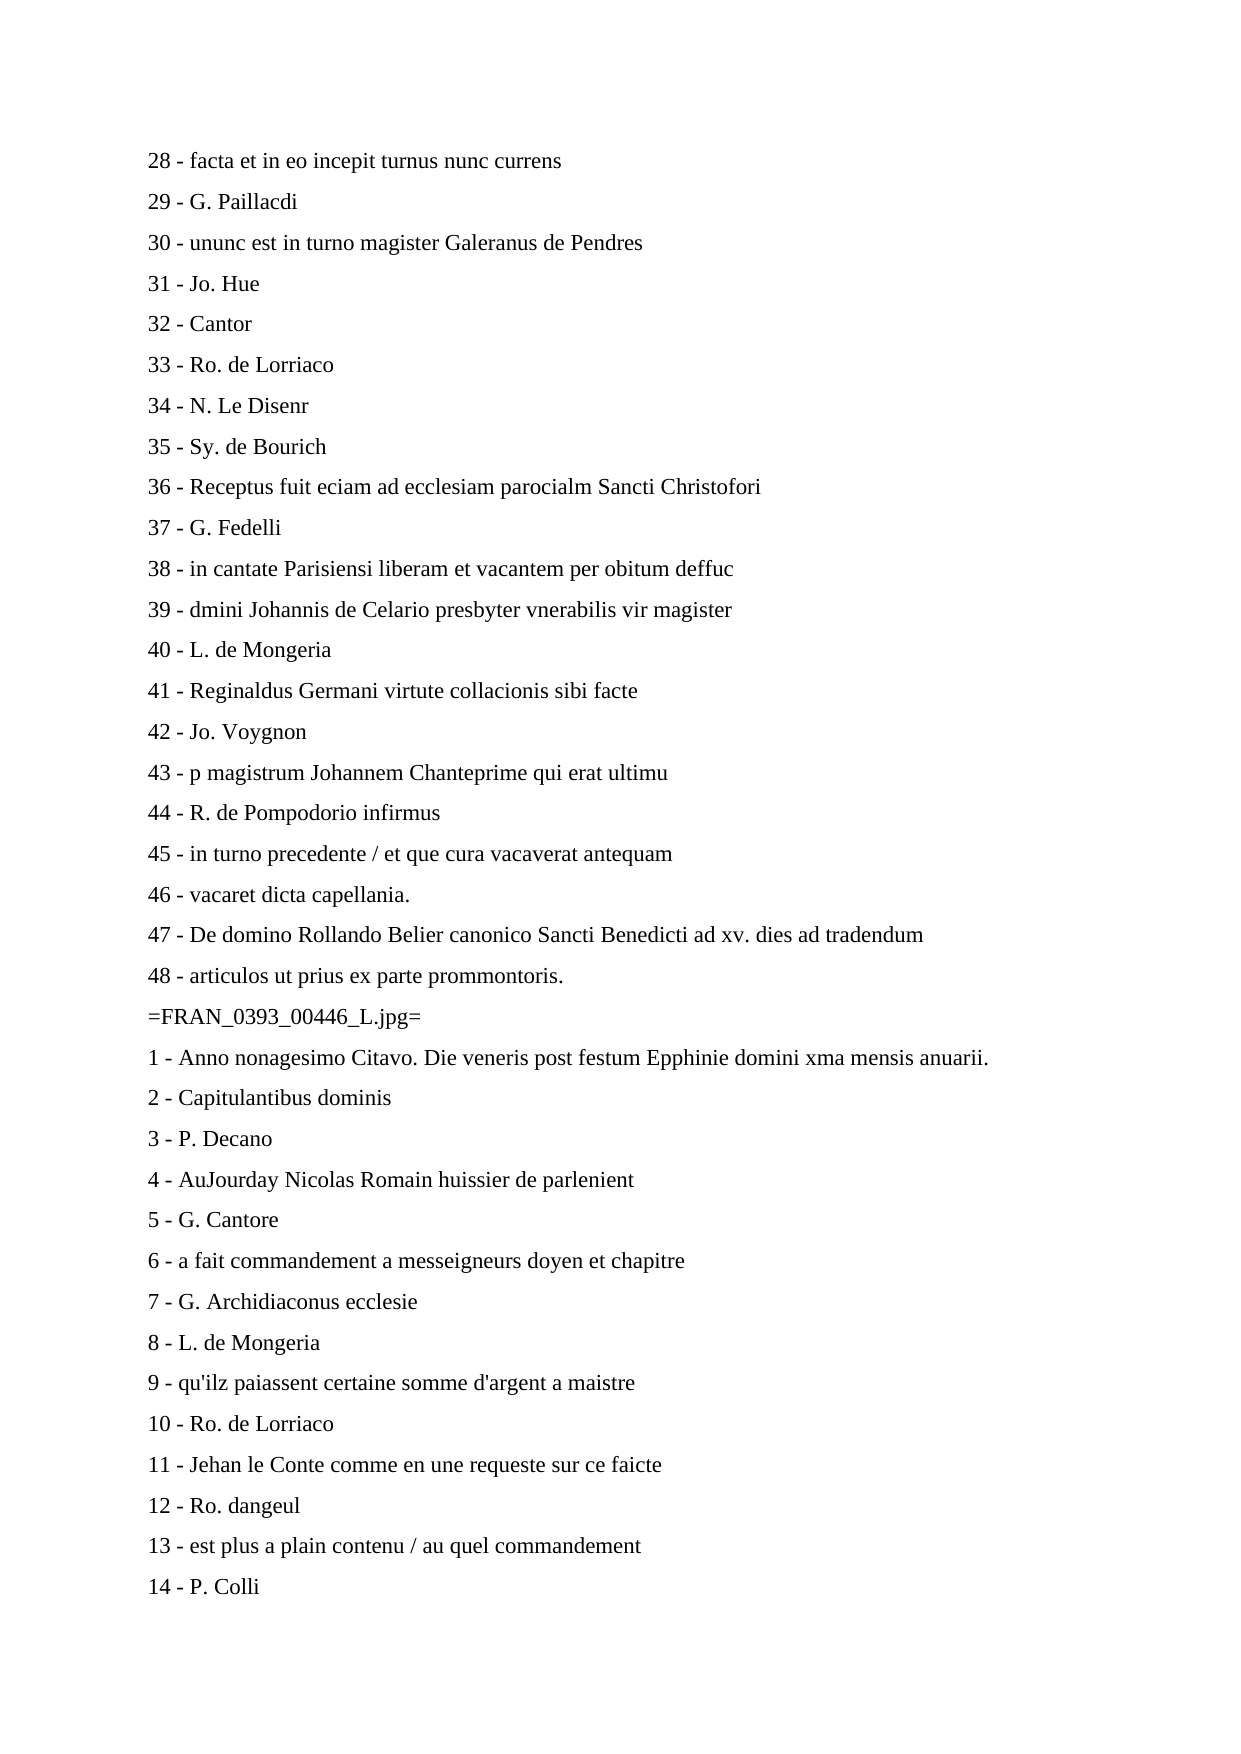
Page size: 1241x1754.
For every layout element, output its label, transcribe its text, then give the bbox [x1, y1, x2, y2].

text 2 - Capitulantibus dominis [148, 1084, 1093, 1111]
text 6 - a fait commandement a messeigneurs doyen et chapitre [148, 1247, 1093, 1274]
text 36 - Receptus fuit eciam ad ecclesiam parocialm Sancti Christofori [148, 473, 1093, 500]
text 28 - facta et in eo incepit turnus nunc currens [148, 148, 1093, 174]
text 45 - in turno precedente / et que cura vacaverat antequam [148, 840, 1093, 866]
text 3 - P. Decano [148, 1125, 1093, 1151]
text 37 - G. Fedelli [148, 514, 1093, 541]
text 7 - G. Archidiaconus ecclesie [148, 1288, 1093, 1314]
text 4 - AuJourday Nicolas Romain huissier de parlenient [148, 1166, 1093, 1192]
text 34 - N. Le Disenr [148, 392, 1093, 418]
text 29 - G. Paillacdi [148, 188, 1093, 215]
text 30 - ununc est in turno magister Galeranus de Pendres [148, 229, 1093, 255]
text 46 - vacaret dicta capellania. [148, 881, 1093, 907]
text 11 - Jehan le Conte comme en une requeste sur ce faicte [148, 1451, 1093, 1477]
text 32 - Cantor [148, 311, 1093, 337]
text 44 - R. de Pompodorio infirmus [148, 799, 1093, 826]
text 8 - L. de Mongeria [148, 1329, 1093, 1355]
text 35 - Sy. de Bourich [148, 433, 1093, 459]
text 9 - qu'ilz paiassent certaine somme d'argent a maistre [148, 1369, 1093, 1396]
text 5 - G. Cantore [148, 1207, 1093, 1233]
text 39 - dmini Johannis de Celario presbyter vnerabilis vir magister [148, 596, 1093, 622]
text 13 - est plus a plain contenu / au quel commandement [148, 1532, 1093, 1559]
text 42 - Jo. Voygnon [148, 718, 1093, 744]
text 14 - P. Colli [148, 1573, 1093, 1599]
text 40 - L. de Mongeria [148, 636, 1093, 663]
text 38 - in cantate Parisiensi liberam et vacantem per obitum deffuc [148, 555, 1093, 581]
text 12 - Ro. dangeul [148, 1492, 1093, 1518]
text 48 - articulos ut prius ex parte prommontoris. [148, 962, 1093, 988]
text 1 - Anno nonagesimo Citavo. Die veneris post festum Epphinie domini xma mensis anuarii. [148, 1044, 1093, 1070]
text 10 - Ro. de Lorriaco [148, 1410, 1093, 1437]
text =FRAN_0393_00446_L.jpg= [148, 1003, 1093, 1029]
text 31 - Jo. Hue [148, 270, 1093, 296]
text 43 - p magistrum Johannem Chanteprime qui erat ultimu [148, 758, 1093, 785]
text 47 - De domino Rollando Belier canonico Sancti Benedicti ad xv. dies ad tradendum [148, 921, 1093, 948]
text 41 - Reginaldus Germani virtute collacionis sibi facte [148, 677, 1093, 703]
text 33 - Ro. de Lorriaco [148, 351, 1093, 378]
